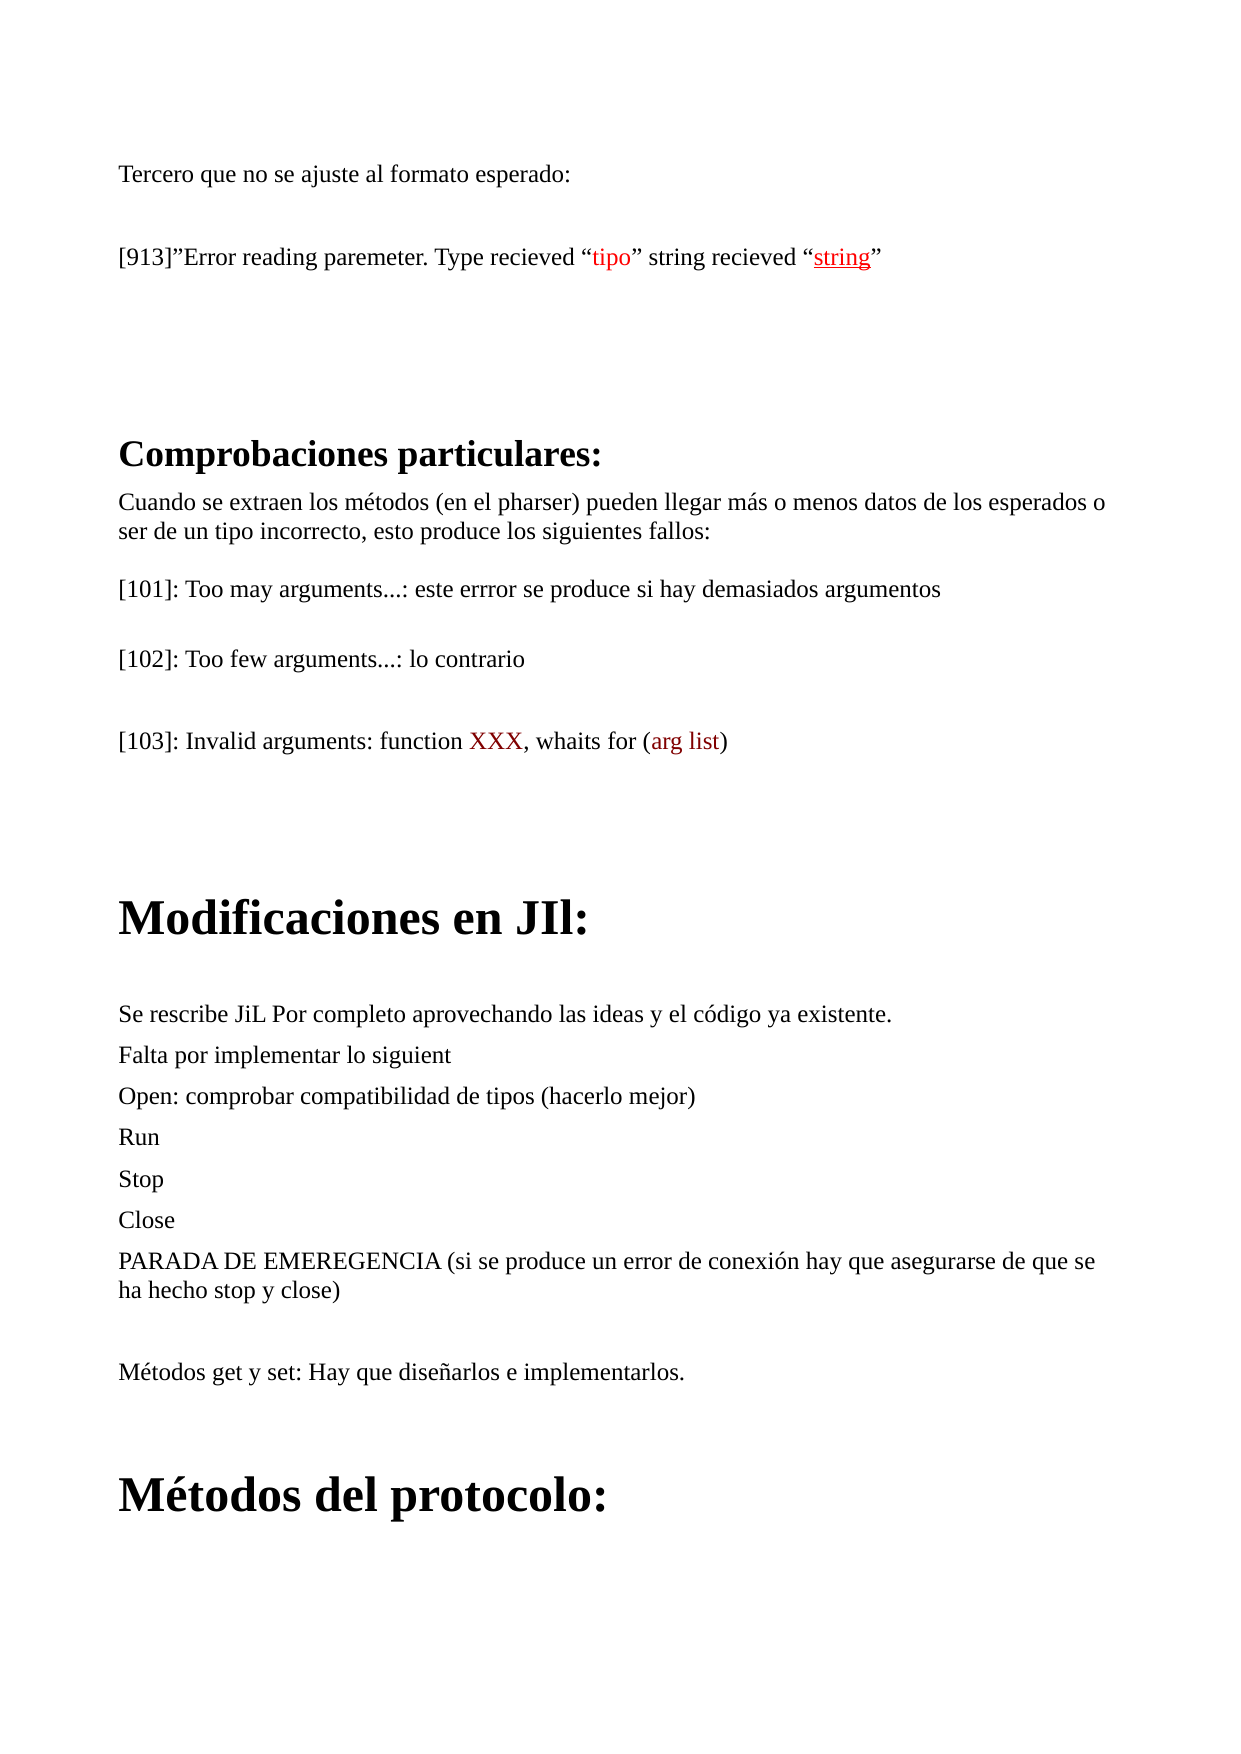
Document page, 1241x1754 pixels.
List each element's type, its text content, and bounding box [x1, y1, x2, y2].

subtitle Métodos del protocolo: [118, 1465, 1122, 1522]
text Open: comprobar compatibilidad de tipos (hacerlo mejor) [118, 1081, 1122, 1110]
text [913]”Error reading paremeter. Type recieved “tipo” string recieved “string” [118, 242, 1122, 271]
text Métodos get y set: Hay que diseñarlos e implementarlos. [118, 1357, 1122, 1386]
text Tercero que no se ajuste al formato esperado: [118, 159, 1122, 188]
text Se rescribe JiL Por completo aprovechando las ideas y el código ya existente. [118, 999, 1122, 1027]
text Run [118, 1122, 1122, 1151]
subtitle Comprobaciones particulares: [118, 432, 1122, 475]
text [103]: Invalid arguments: function XXX, whaits for (arg list) [118, 726, 1122, 755]
text Falta por implementar lo siguient [118, 1040, 1122, 1069]
text [102]: Too few arguments...: lo contrario [118, 644, 1122, 672]
text Stop [118, 1164, 1122, 1192]
subtitle Modificaciones en JIl: [118, 887, 1122, 945]
text Close [118, 1205, 1122, 1234]
text [101]: Too may arguments...: este errror se produce si hay demasiados argumentos [118, 574, 1122, 602]
text Cuando se extraen los métodos (en el pharser) pueden llegar más o menos datos de los esperados o ser de un tipo incorrecto, esto produce los siguientes fallos: [118, 487, 1122, 545]
text PARADA DE EMEREGENCIA (si se produce un error de conexión hay que asegurarse de que se ha hecho stop y close) [118, 1246, 1122, 1304]
